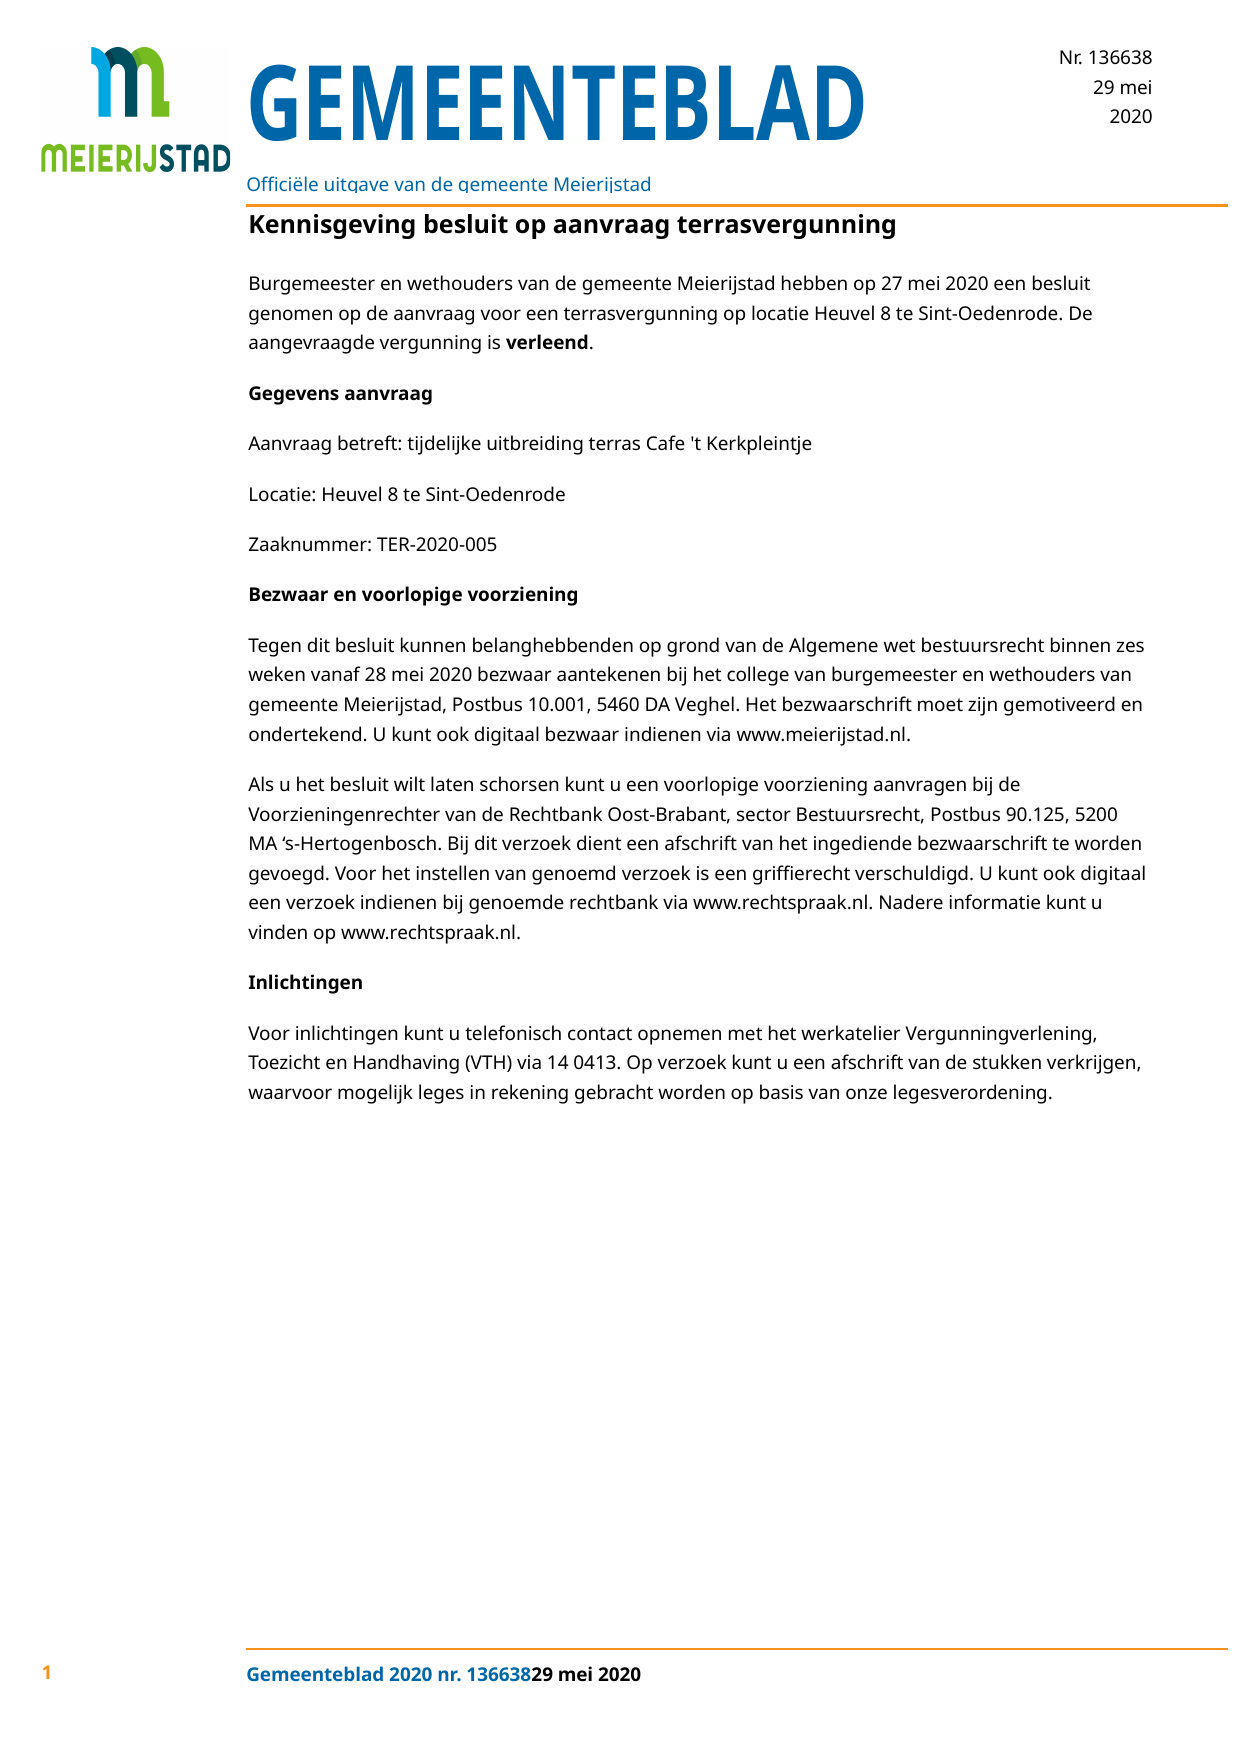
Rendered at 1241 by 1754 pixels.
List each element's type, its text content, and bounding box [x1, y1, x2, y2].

picture [41, 47, 231, 172]
text Gegevens aanvraag [248, 380, 1152, 406]
text Zaaknummer: TER-2020-005 [248, 531, 1152, 557]
text Bezwaar en voorlopige voorziening [248, 582, 1152, 607]
text Kennisgeving besluit op aanvraag terrasvergunning [248, 207, 1152, 241]
text Aanvraag betreft: tijdelijke uitbreiding terras Cafe 't Kerkpleintje [248, 430, 1152, 456]
text Burgemeester en wethouders van de gemeente Meierijstad hebben op 27 mei 2020 een besluit genomen op de aanvraag voor een terrasvergunning op locatie Heuvel 8 te Sint-Oedenrode. De aangevraagde vergunning is verleend. [248, 270, 1152, 355]
text Inlichtingen [248, 969, 1152, 995]
text Als u het besluit wilt laten schorsen kunt u een voorlopige voorziening aanvragen bij de Voorzieningenrechter van de Rechtbank Oost-Brabant, sector Bestuursrecht, Postbus 90.125, 5200 MA ‘s-Hertogenbosch. Bij dit verzoek dient een afschrift van het ingediende bezwaarschrift te worden gevoegd. Voor het instellen van genoemd verzoek is een griffierecht verschuldigd. U kunt ook digitaal een verzoek indienen bij genoemde rechtbank via www.rechtspraak.nl. Nadere informatie kunt u vinden op www.rechtspraak.nl. [248, 771, 1152, 945]
text Voor inlichtingen kunt u telefonisch contact opnemen met het werkatelier Vergunningverlening, Toezicht en Handhaving (VTH) via 14 0413. Op verzoek kunt u een afschrift van de stukken verkrijgen, waarvoor mogelijk leges in rekening gebracht worden op basis van onze legesverordening. [248, 1020, 1152, 1105]
text Tegen dit besluit kunnen belanghebbenden op grond van de Algemene wet bestuursrecht binnen zes weken vanaf 28 mei 2020 bezwaar aantekenen bij het college van burgemeester en wethouders van gemeente Meierijstad, Postbus 10.001, 5460 DA Veghel. Het bezwaarschrift moet zijn gemotiveerd en ondertekend. U kunt ook digitaal bezwaar indienen via www.meierijstad.nl. [248, 632, 1152, 746]
text Locatie: Heuvel 8 te Sint-Oedenrode [248, 481, 1152, 506]
